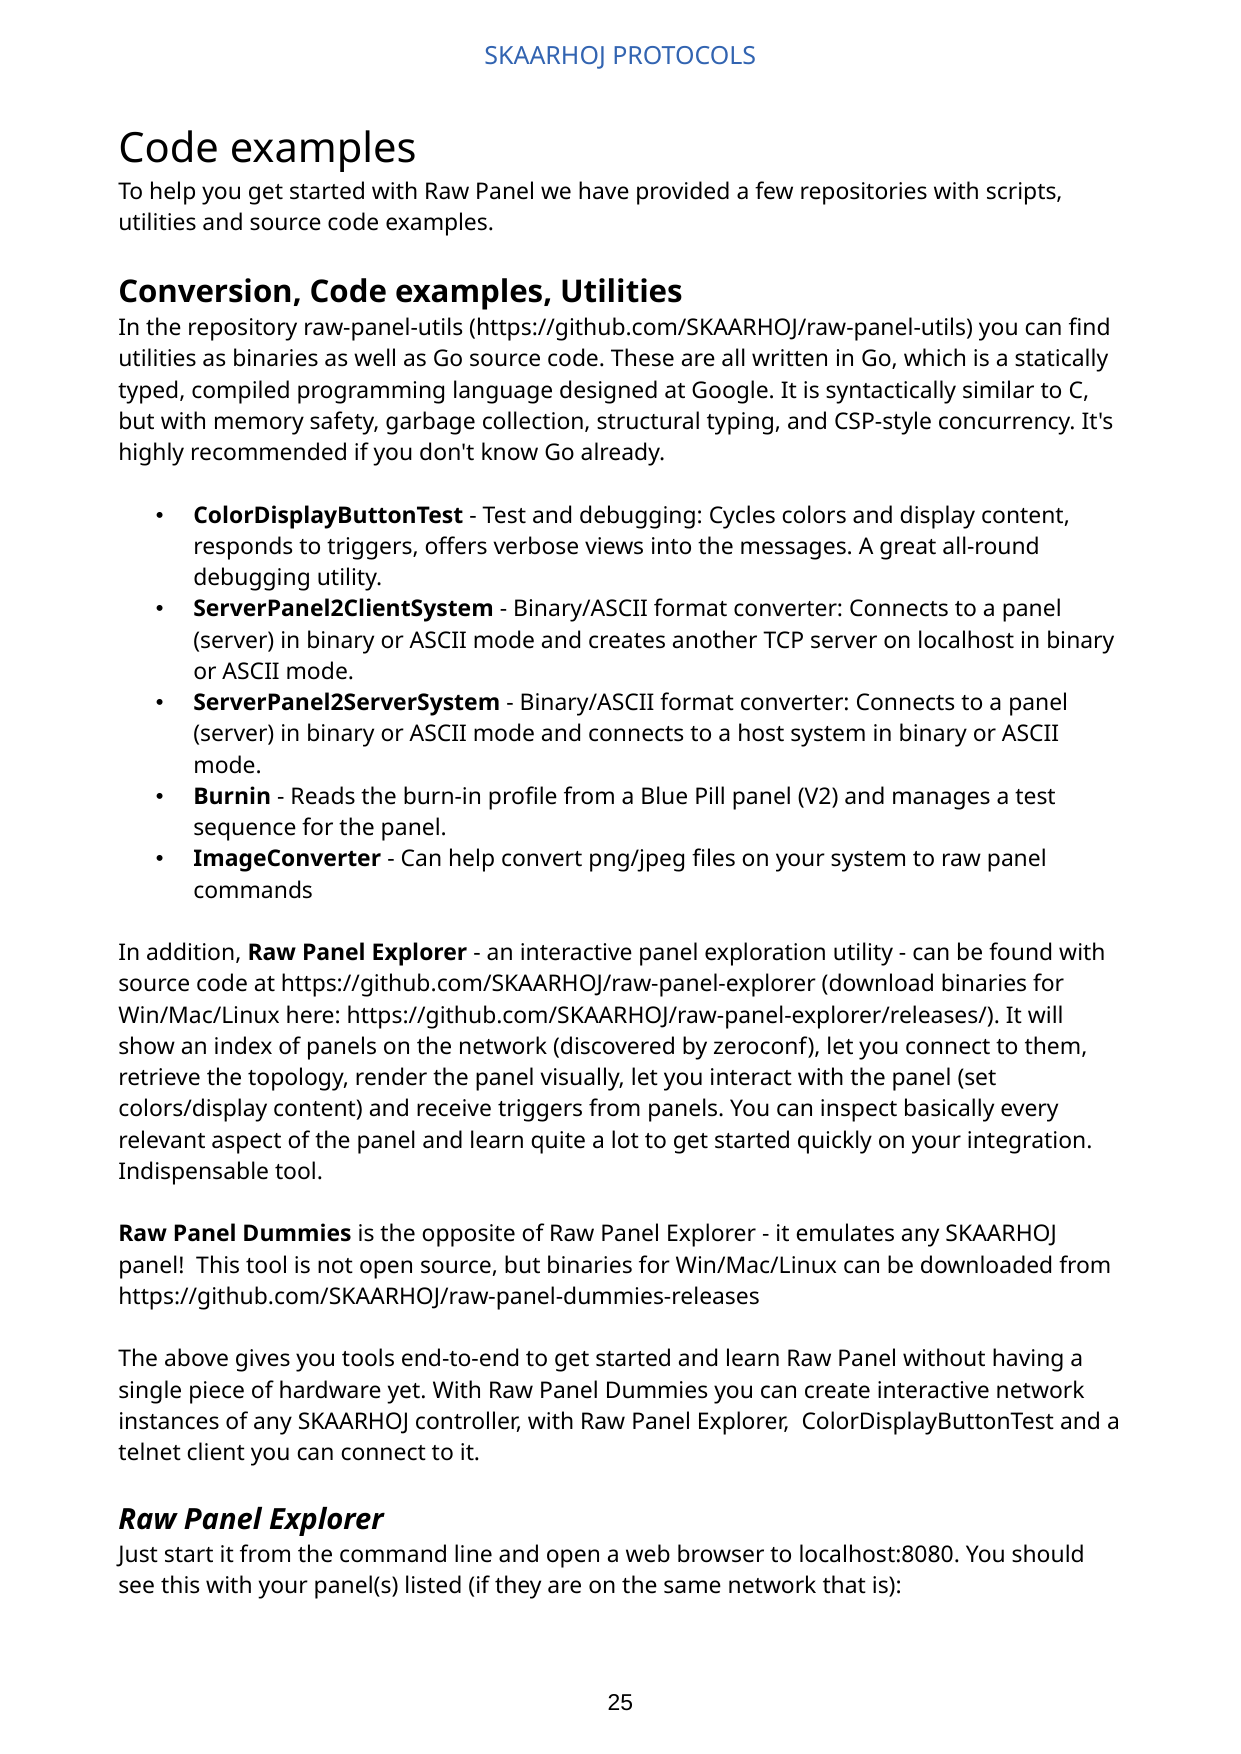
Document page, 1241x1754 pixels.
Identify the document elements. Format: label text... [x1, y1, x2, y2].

list ServerPanel2ServerSystem - Binary/ASCII format converter: Connects to a panel (server) in binary or ASCII mode and connects to a host system in binary or ASCII mode. [156, 686, 1122, 780]
list ImageConverter - Can help convert png/jpeg files on your system to raw panel commands [156, 842, 1122, 905]
subtitle Conversion, Code examples, Utilities [118, 269, 1122, 311]
text To help you get started with Raw Panel we have provided a few repositories with scripts, utilities and source code examples. [118, 175, 1122, 237]
text Just start it from the command line and open a web browser to localhost:8080. You should see this with your panel(s) listed (if they are on the same network that is): [118, 1538, 1122, 1601]
text Raw Panel Dummies is the opposite of Raw Panel Explorer - it emulates any SKAARHOJ panel! This tool is not open source, but binaries for Win/Mac/Linux can be downloaded from https://github.com/SKAARHOJ/raw-panel-dummies-releases [118, 1217, 1122, 1311]
text In addition, Raw Panel Explorer - an interactive panel exploration utility - can be found with source code at https://github.com/SKAARHOJ/raw-panel-explorer (download binaries for Win/Mac/Linux here: https://github.com/SKAARHOJ/raw-panel-explorer/releases/). It will show an index of panels on the network (discovered by zeroconf), let you connect to them, retrieve the topology, render the panel visually, let you interact with the panel (set colors/display content) and receive triggers from panels. You can inspect basically every relevant aspect of the panel and learn quite a lot to get started quickly on your integration. Indispensable tool. [118, 936, 1122, 1186]
list ServerPanel2ClientSystem - Binary/ASCII format converter: Connects to a panel (server) in binary or ASCII mode and creates another TCP server on localhost in binary or ASCII mode. [156, 592, 1122, 686]
text The above gives you tools end-to-end to get started and learn Raw Panel without having a single piece of hardware yet. With Raw Panel Dummies you can create interactive network instances of any SKAARHOJ controller, with Raw Panel Explorer, ColorDisplayButtonTest and a telnet client you can connect to it. [118, 1342, 1122, 1467]
text Code examples [118, 118, 1122, 175]
list ColorDisplayButtonTest - Test and debugging: Cycles colors and display content, responds to triggers, offers verbose views into the messages. A great all-round debugging utility. [156, 498, 1122, 592]
subtitle Raw Panel Explorer [118, 1498, 1122, 1538]
list Burnin - Reads the burn-in profile from a Blue Pill panel (V2) and manages a test sequence for the panel. [156, 780, 1122, 842]
text In the repository raw-panel-utils (https://github.com/SKAARHOJ/raw-panel-utils) you can find utilities as binaries as well as Go source code. These are all written in Go, which is a statically typed, compiled programming language designed at Google. It is syntactically similar to C, but with memory safety, garbage collection, structural typing, and CSP-style concurrency. It's highly recommended if you don't know Go already. [118, 311, 1122, 467]
